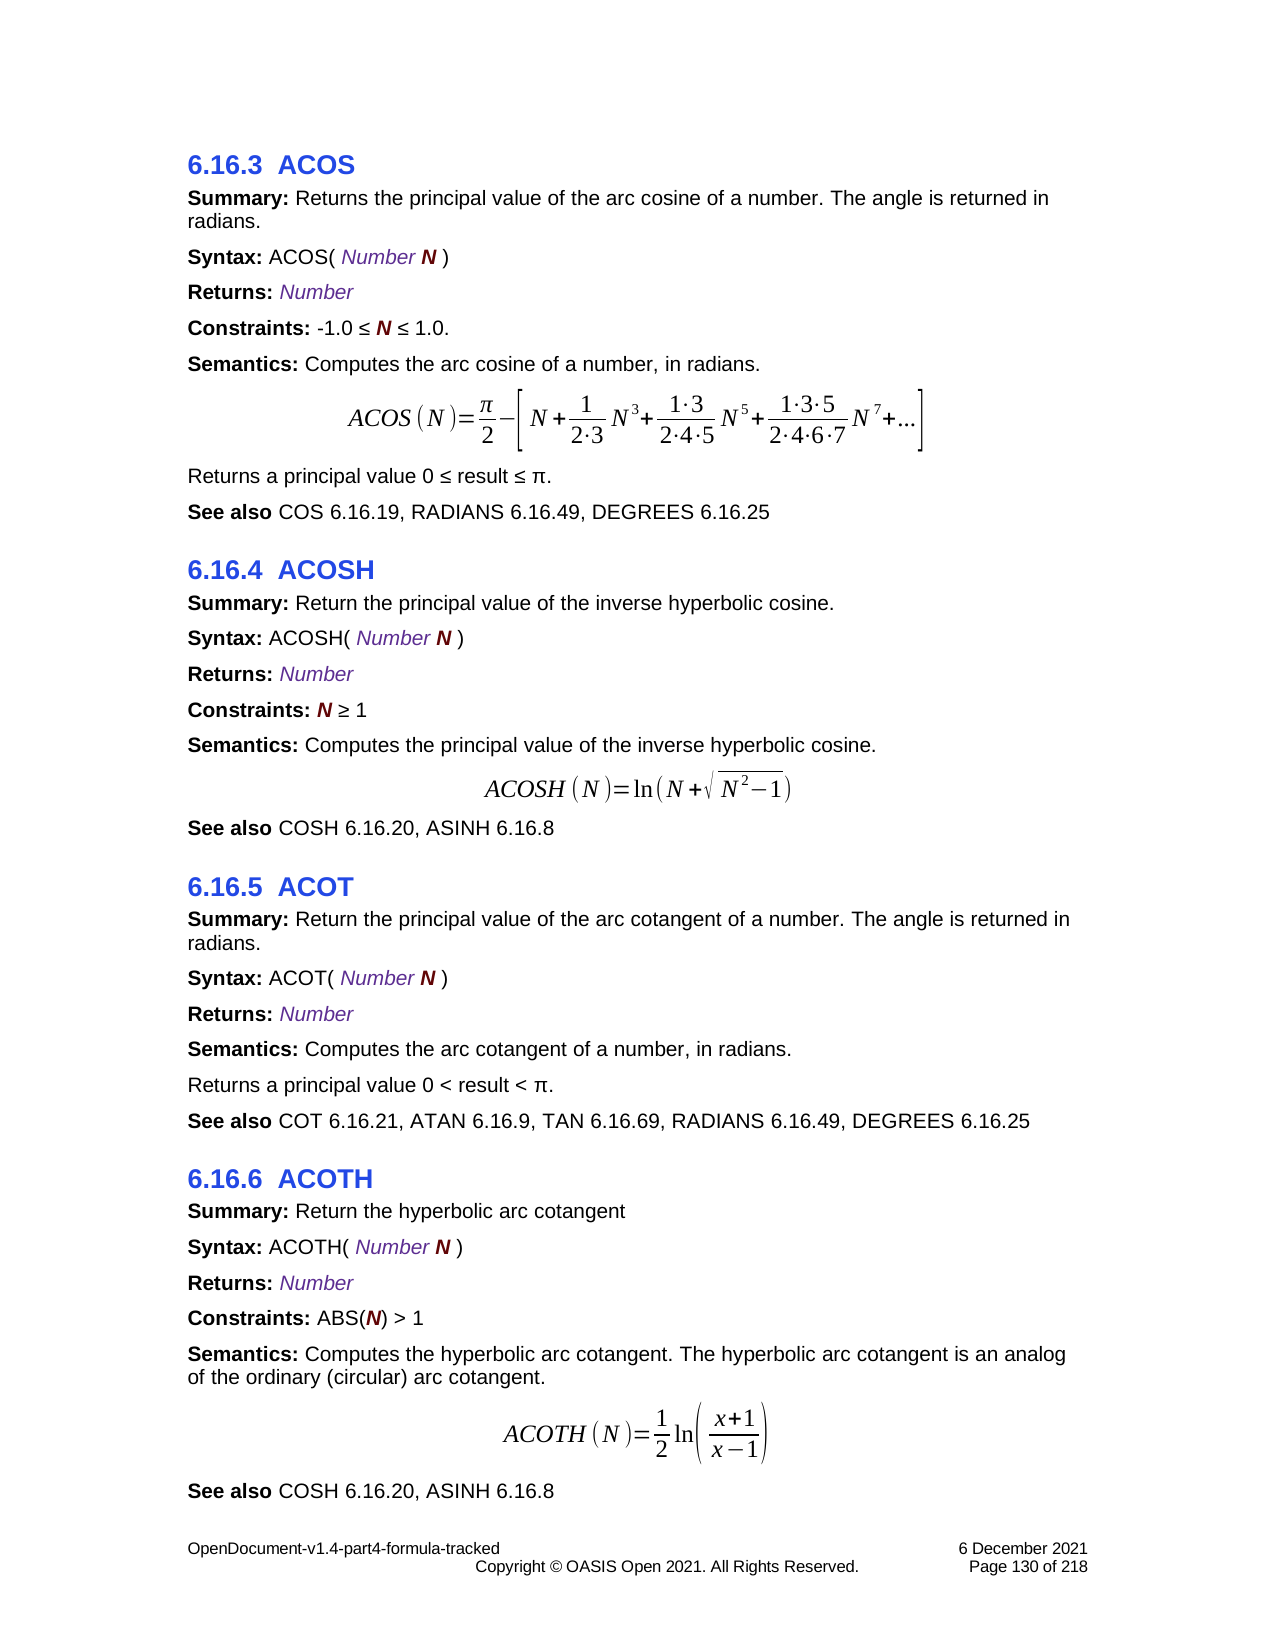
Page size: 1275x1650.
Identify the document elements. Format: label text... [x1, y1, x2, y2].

subtitle ACOSH [187, 555, 1088, 585]
text Returns a principal value 0 < result < π. [187, 1073, 1088, 1097]
text Semantics: Computes the arc cosine of a number, in radians. [187, 352, 1088, 376]
text Summary: Return the principal value of the inverse hyperbolic cosine. [187, 591, 1088, 615]
text See also COT 6.16.21, ATAN 6.16.9, TAN 6.16.69, RADIANS 6.16.49, DEGREES 6.16.25 [187, 1109, 1088, 1133]
text Summary: Return the hyperbolic arc cotangent [187, 1200, 1088, 1223]
text Returns: Number [187, 1002, 1088, 1026]
text Returns: Number [187, 281, 1088, 304]
text Semantics: Computes the hyperbolic arc cotangent. The hyperbolic arc cotangent is an analog of the ordinary (circular) arc cotangent. [187, 1342, 1088, 1389]
text See also COS 6.16.19, RADIANS 6.16.49, DEGREES 6.16.25 [187, 501, 1088, 524]
text Semantics: Computes the arc cotangent of a number, in radians. [187, 1038, 1088, 1061]
text Syntax: ACOTH( Number N ) [187, 1235, 1088, 1259]
text Constraints: -1.0 ≤ N ≤ 1.0. [187, 316, 1088, 340]
text Constraints: N ≥ 1 [187, 698, 1088, 722]
subtitle ACOT [187, 871, 1088, 901]
text Constraints: ABS(N) > 1 [187, 1307, 1088, 1330]
text Returns a principal value 0 ≤ result ≤ π. [187, 465, 1088, 488]
text Syntax: ACOSH( Number N ) [187, 627, 1088, 650]
subtitle ACOS [187, 150, 1088, 180]
text See also COSH 6.16.20, ASINH 6.16.8 [187, 817, 1088, 840]
text See also COSH 6.16.20, ASINH 6.16.8 [187, 1479, 1088, 1503]
text Returns: Number [187, 1271, 1088, 1294]
text Summary: Return the principal value of the arc cotangent of a number. The angle is returned in radians. [187, 907, 1088, 954]
text Syntax: ACOS( Number N ) [187, 245, 1088, 269]
text Syntax: ACOT( Number N ) [187, 967, 1088, 990]
text Returns: Number [187, 662, 1088, 686]
text Semantics: Computes the principal value of the inverse hyperbolic cosine. [187, 734, 1088, 757]
text Summary: Returns the principal value of the arc cosine of a number. The angle is returned in radians. [187, 186, 1088, 233]
subtitle ACOTH [187, 1164, 1088, 1194]
